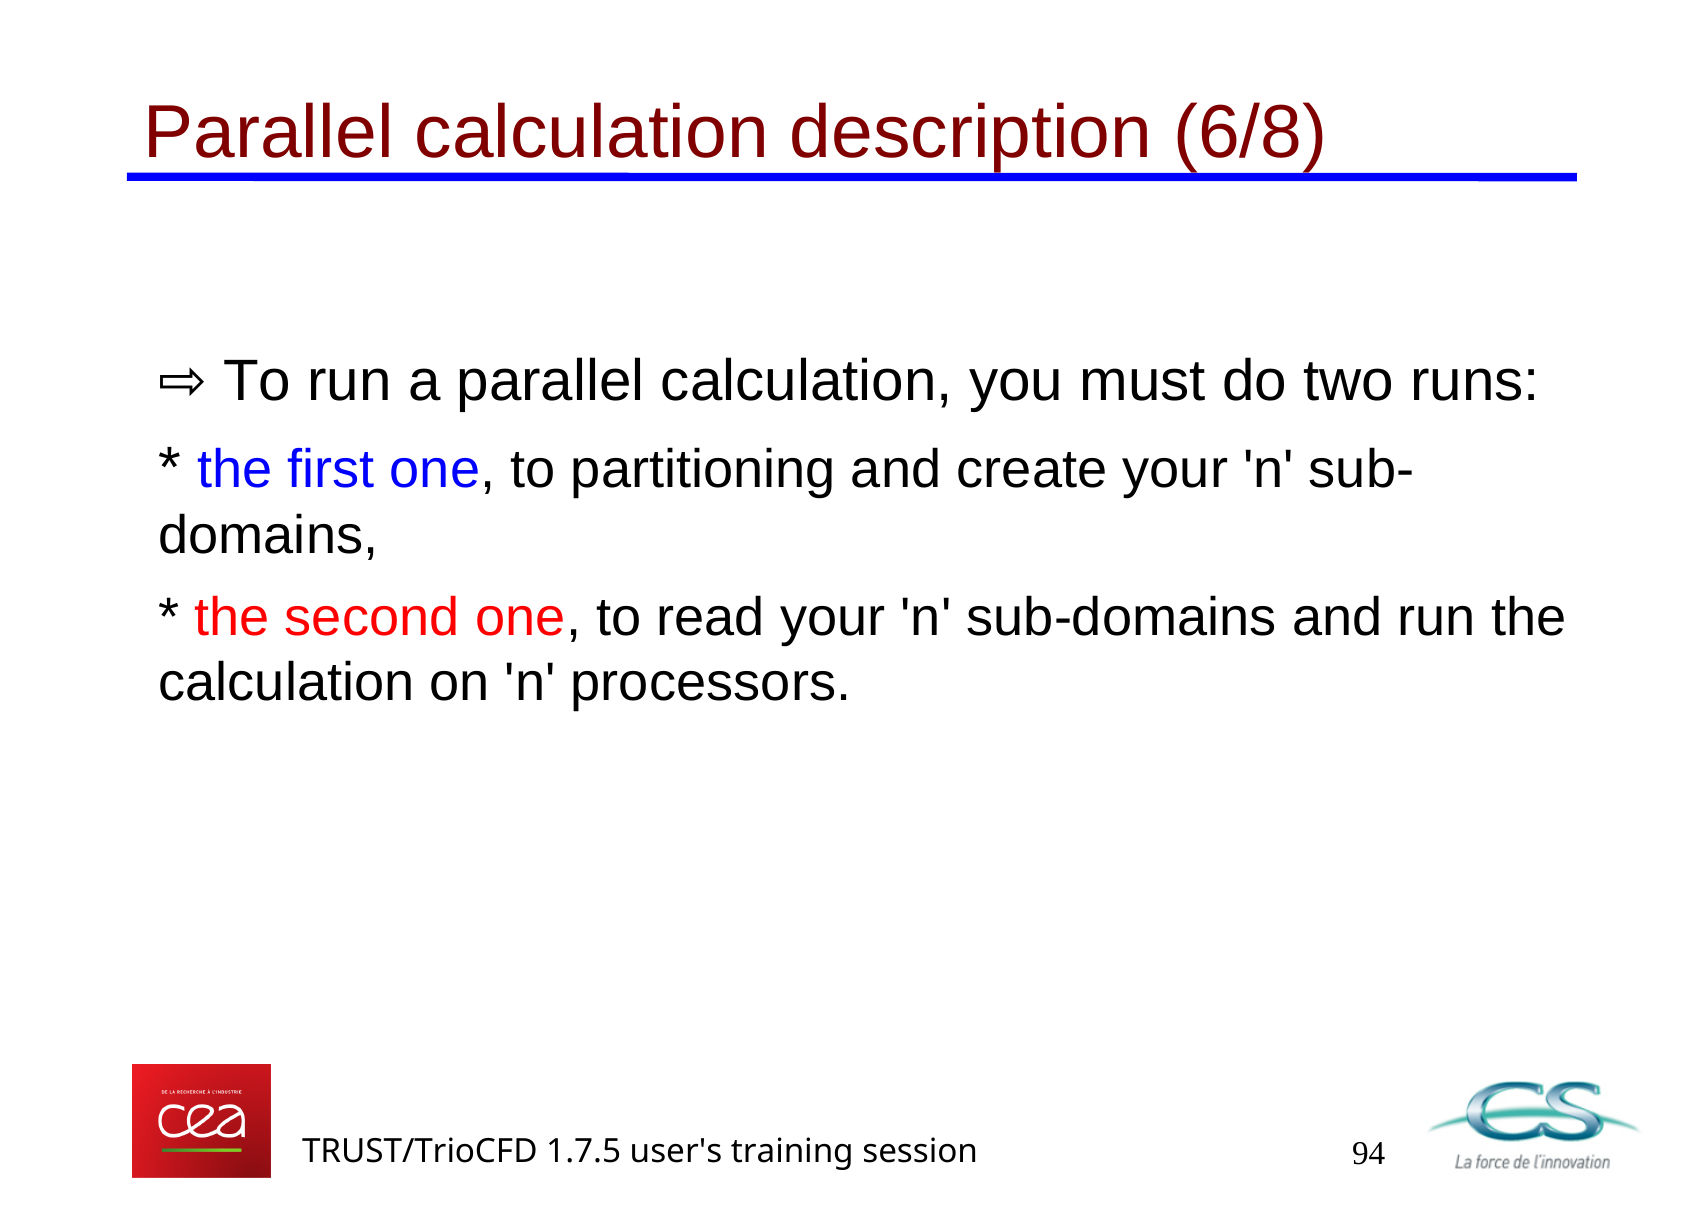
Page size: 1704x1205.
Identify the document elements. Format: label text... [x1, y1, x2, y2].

list ⇨ To run a parallel calculation, you must do two runs: * the first one, to partitioning and create your 'n' sub-domains, * the second one, to read your 'n' sub-domains and run the calculation on 'n' processors. [86, 234, 1585, 1030]
picture [1423, 1072, 1648, 1179]
picture [132, 1064, 271, 1178]
title Parallel calculation description (6/8) [127, 39, 1576, 215]
